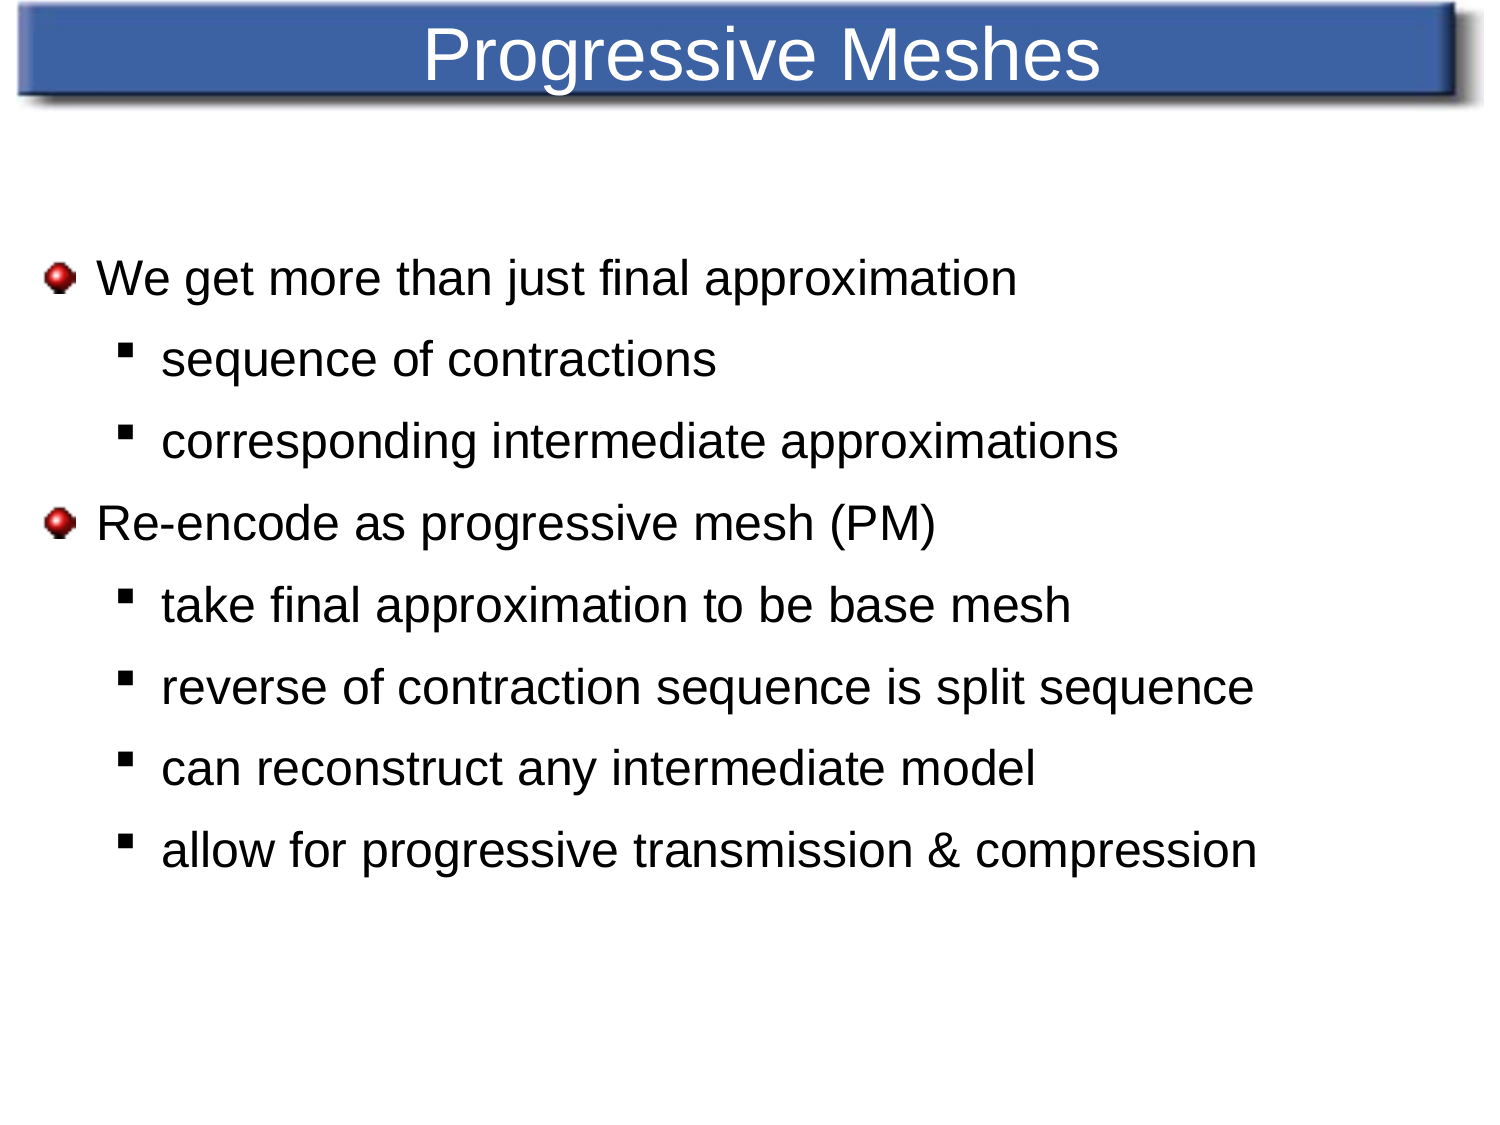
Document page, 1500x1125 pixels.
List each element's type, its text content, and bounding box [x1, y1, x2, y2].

title Progressive Meshes [24, 0, 1500, 103]
picture [16, 0, 1484, 113]
list We get more than just final approximation sequence of contractions corresponding intermediate approximations Re-encode as progressive mesh (PM) take final approximation to be base mesh reverse of contraction sequence is split sequence can reconstruct any intermediate model allow for progressive transmission & compression [24, 237, 1375, 1101]
